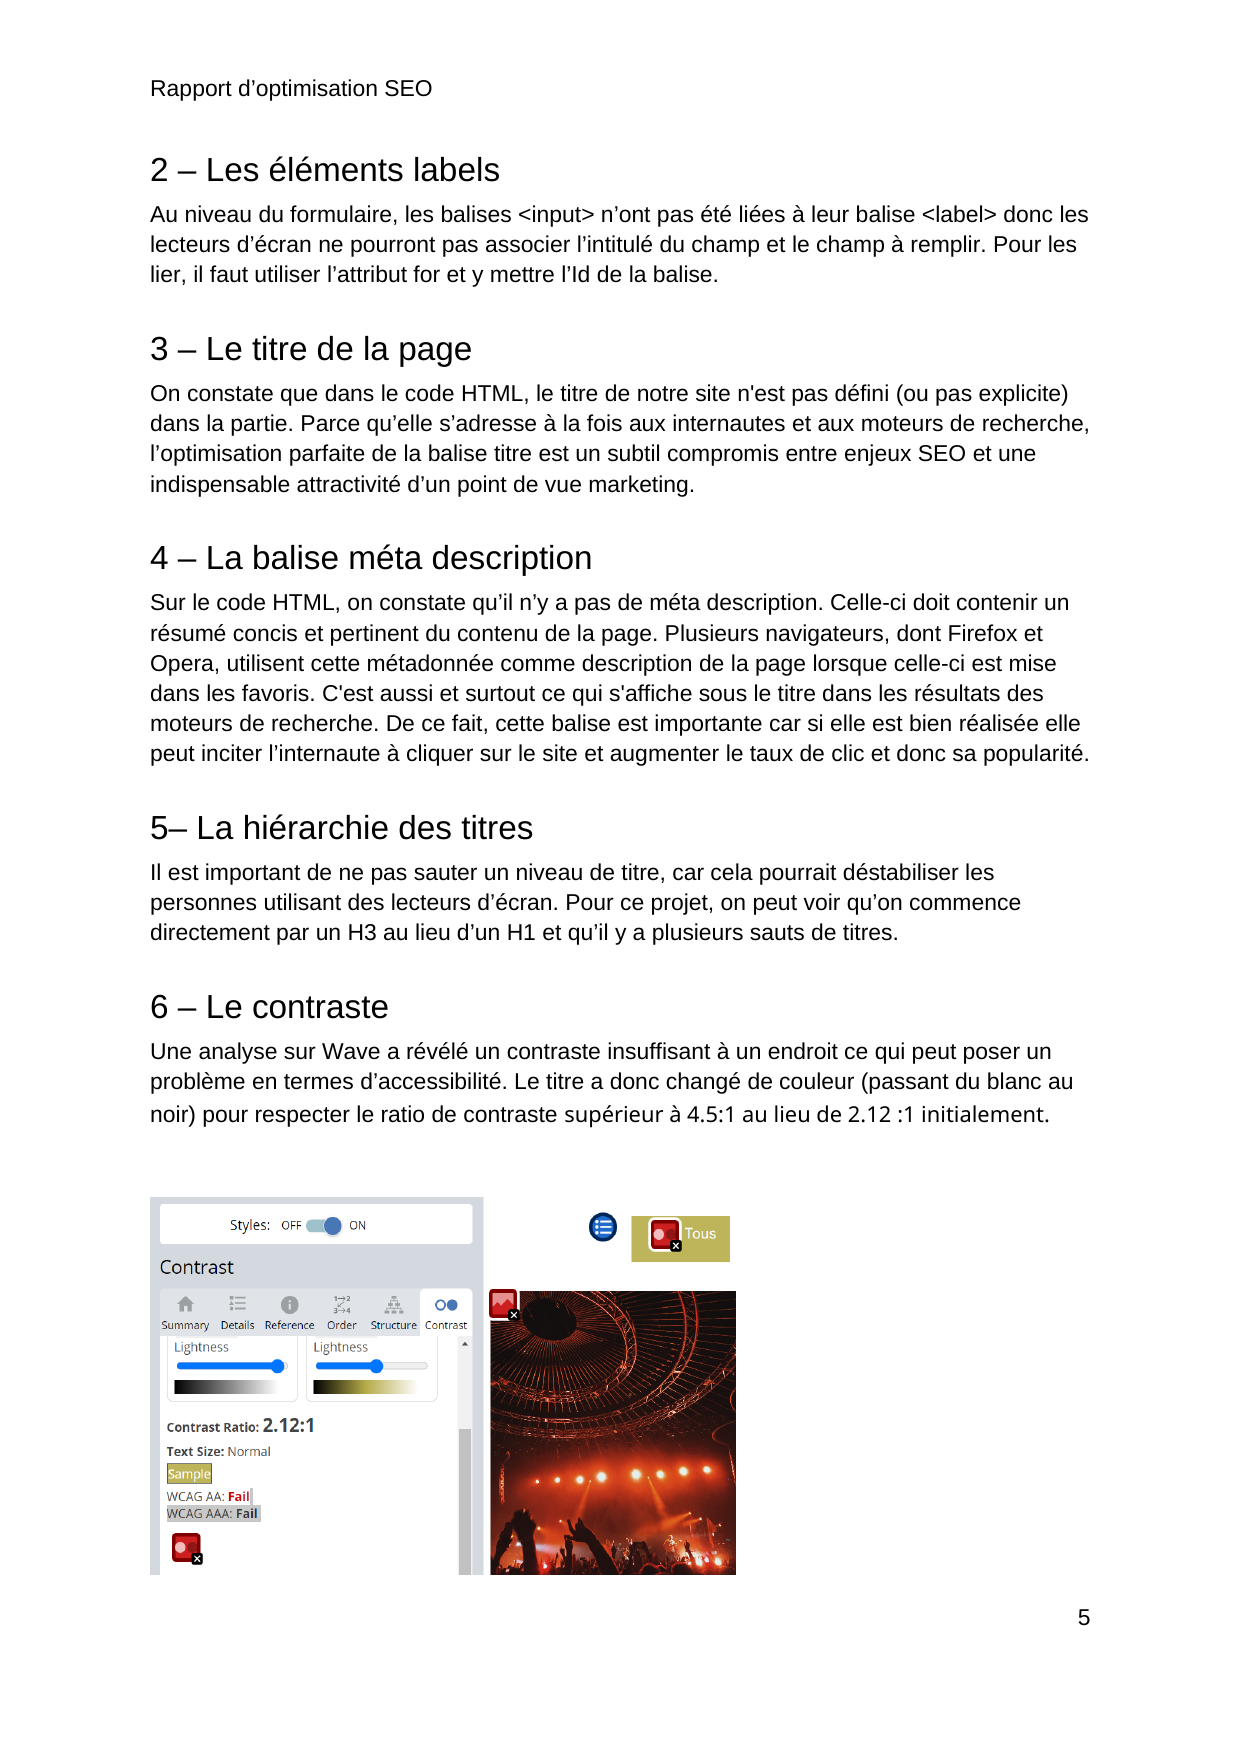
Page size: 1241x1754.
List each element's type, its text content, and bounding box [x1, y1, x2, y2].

subtitle 2 – Les éléments labels [150, 150, 1090, 188]
subtitle 5– La hiérarchie des titres [150, 808, 1090, 846]
subtitle 3 – Le titre de la page [150, 329, 1090, 367]
subtitle 6 – Le contraste [150, 987, 1090, 1026]
text Au niveau du formulaire, les balises <input> n’ont pas été liées à leur balise <label> donc les lecteurs d’écran ne pourront pas associer l’intitulé du champ et le champ à remplir. Pour les lier, il faut utiliser l’attribut for et y mettre l’Id de la balise. [150, 201, 1090, 288]
text Une analyse sur Wave a révélé un contraste insuffisant à un endroit ce qui peut poser un problème en termes d’accessibilité. Le titre a donc changé de couleur (passant du blanc au noir) pour respecter le ratio de contraste supérieur à 4.5:1 au lieu de 2.12 :1 initialement. [150, 1038, 1090, 1129]
text On constate que dans le code HTML, le titre de notre site n'est pas défini (ou pas explicite) dans la partie. Parce qu’elle s’adresse à la fois aux internautes et aux moteurs de recherche, l’optimisation parfaite de la balise titre est un subtil compromis entre enjeux SEO et une indispensable attractivité d’un point de vue marketing. [150, 380, 1090, 497]
subtitle 4 – La balise méta description [150, 538, 1090, 577]
text Sur le code HTML, on constate qu’il n’y a pas de méta description. Celle-ci doit contenir un résumé concis et pertinent du contenu de la page. Plusieurs navigateurs, dont Firefox et Opera, utilisent cette métadonnée comme description de la page lorsque celle-ci est mise dans les favoris. C'est aussi et surtout ce qui s'affiche sous le titre dans les résultats des moteurs de recherche. De ce fait, cette balise est importante car si elle est bien réalisée elle peut inciter l’internaute à cliquer sur le site et augmenter le taux de clic et donc sa popularité. [150, 589, 1090, 767]
text Il est important de ne pas sauter un niveau de titre, car cela pourrait déstabiliser les personnes utilisant des lecteurs d’écran. Pour ce projet, on peut voir qu’on commence directement par un H3 au lieu d’un H1 et qu’il y a plusieurs sauts de titres. [150, 859, 1090, 946]
